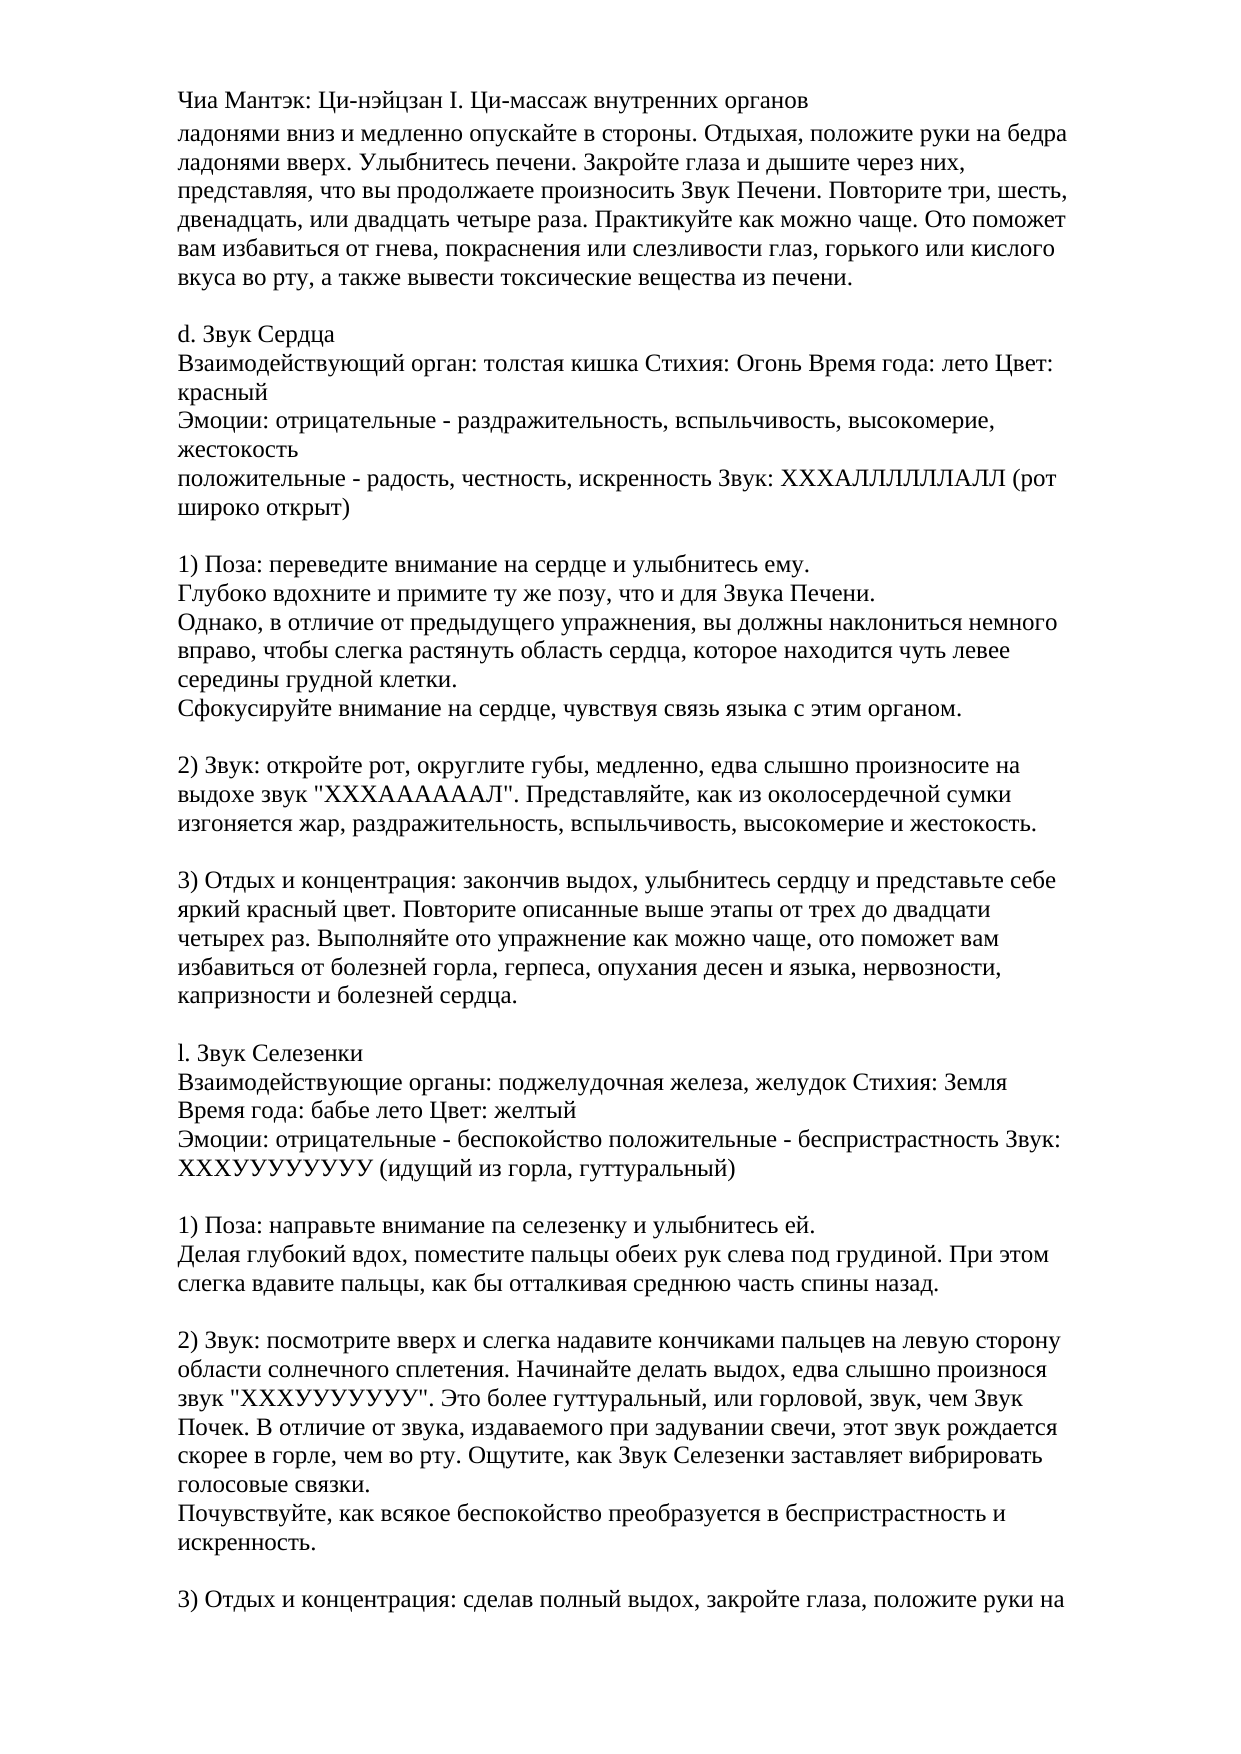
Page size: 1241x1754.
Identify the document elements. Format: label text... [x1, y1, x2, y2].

text ладонями вниз и медленно опускайте в стороны. Отдыхая, положите руки на бедра ладонями вверх. Улыбнитесь печени. Закройте глаза и дышите через них, представляя, что вы продолжаете произносить Звук Печени. Повторите три, шесть, двенадцать, или двадцать четыре раза. Практикуйте как можно чаще. Ото поможет вам избавиться от гнева, покраснения или слезливости глаз, горького или кислого вкуса во рту, а также вывести токсические вещества из печени. d. Звук Сердца Взаимодействующий орган: толстая кишка Стихия: Огонь Время года: лето Цвет: красный Эмоции: отрицательные - раздражительность, вспыльчивость, высокомерие, жестокость положительные - радость, честность, искренность Звук: ХХХАЛЛЛЛЛЛАЛЛ (рот широко открыт) 1) Поза: переведите внимание на сердце и улыбнитесь ему. Глубоко вдохните и примите ту же позу, что и для Звука Печени. Однако, в отличие от предыдущего упражнения, вы должны наклониться немного вправо, чтобы слегка растянуть область сердца, которое находится чуть левее середины грудной клетки. Сфокусируйте внимание на сердце, чувствуя связь языка с этим органом. 2) Звук: откройте рот, округлите губы, медленно, едва слышно произносите на выдохе звук "ХХХААААААЛ". Представляйте, как из околосердечной сумки изгоняется жар, раздражительность, вспыльчивость, высокомерие и жестокость. 3) Отдых и концентрация: закончив выдох, улыбнитесь сердцу и представьте себе яркий красный цвет. Повторите описанные выше этапы от трех до двадцати четырех раз. Выполняйте ото упражнение как можно чаще, ото поможет вам избавиться от болезней горла, герпеса, опухания десен и языка, нервозности, капризности и болезней сердца. l. Звук Селезенки Взаимодействующие органы: поджелудочная железа, желудок Стихия: Земля Время года: бабье лето Цвет: желтый Эмоции: отрицательные - беспокойство положительные - беспристрастность Звук: ХХХУУУУУУУУ (идущий из горла, гуттуральный) 1) Поза: направьте внимание па селезенку и улыбнитесь ей. Делая глубокий вдох, поместите пальцы обеих рук слева под грудиной. При этом слегка вдавите пальцы, как бы отталкивая среднюю часть спины назад. 2) Звук: посмотрите вверх и слегка надавите кончиками пальцев на левую сторону области солнечного сплетения. Начинайте делать выдох, едва слышно произнося звук "ХХХУУУУУУУ". Это более гуттуральный, или горловой, звук, чем Звук Почек. В отличие от звука, издаваемого при задувании свечи, этот звук рождается скорее в горле, чем во рту. Ощутите, как Звук Селезенки заставляет вибрировать голосовые связки. Почувствуйте, как всякое беспокойство преобразуется в беспристрастность и искренность. 3) Отдых и концентрация: сделав полный выдох, закройте глаза, положите руки на [177, 118, 1076, 1613]
